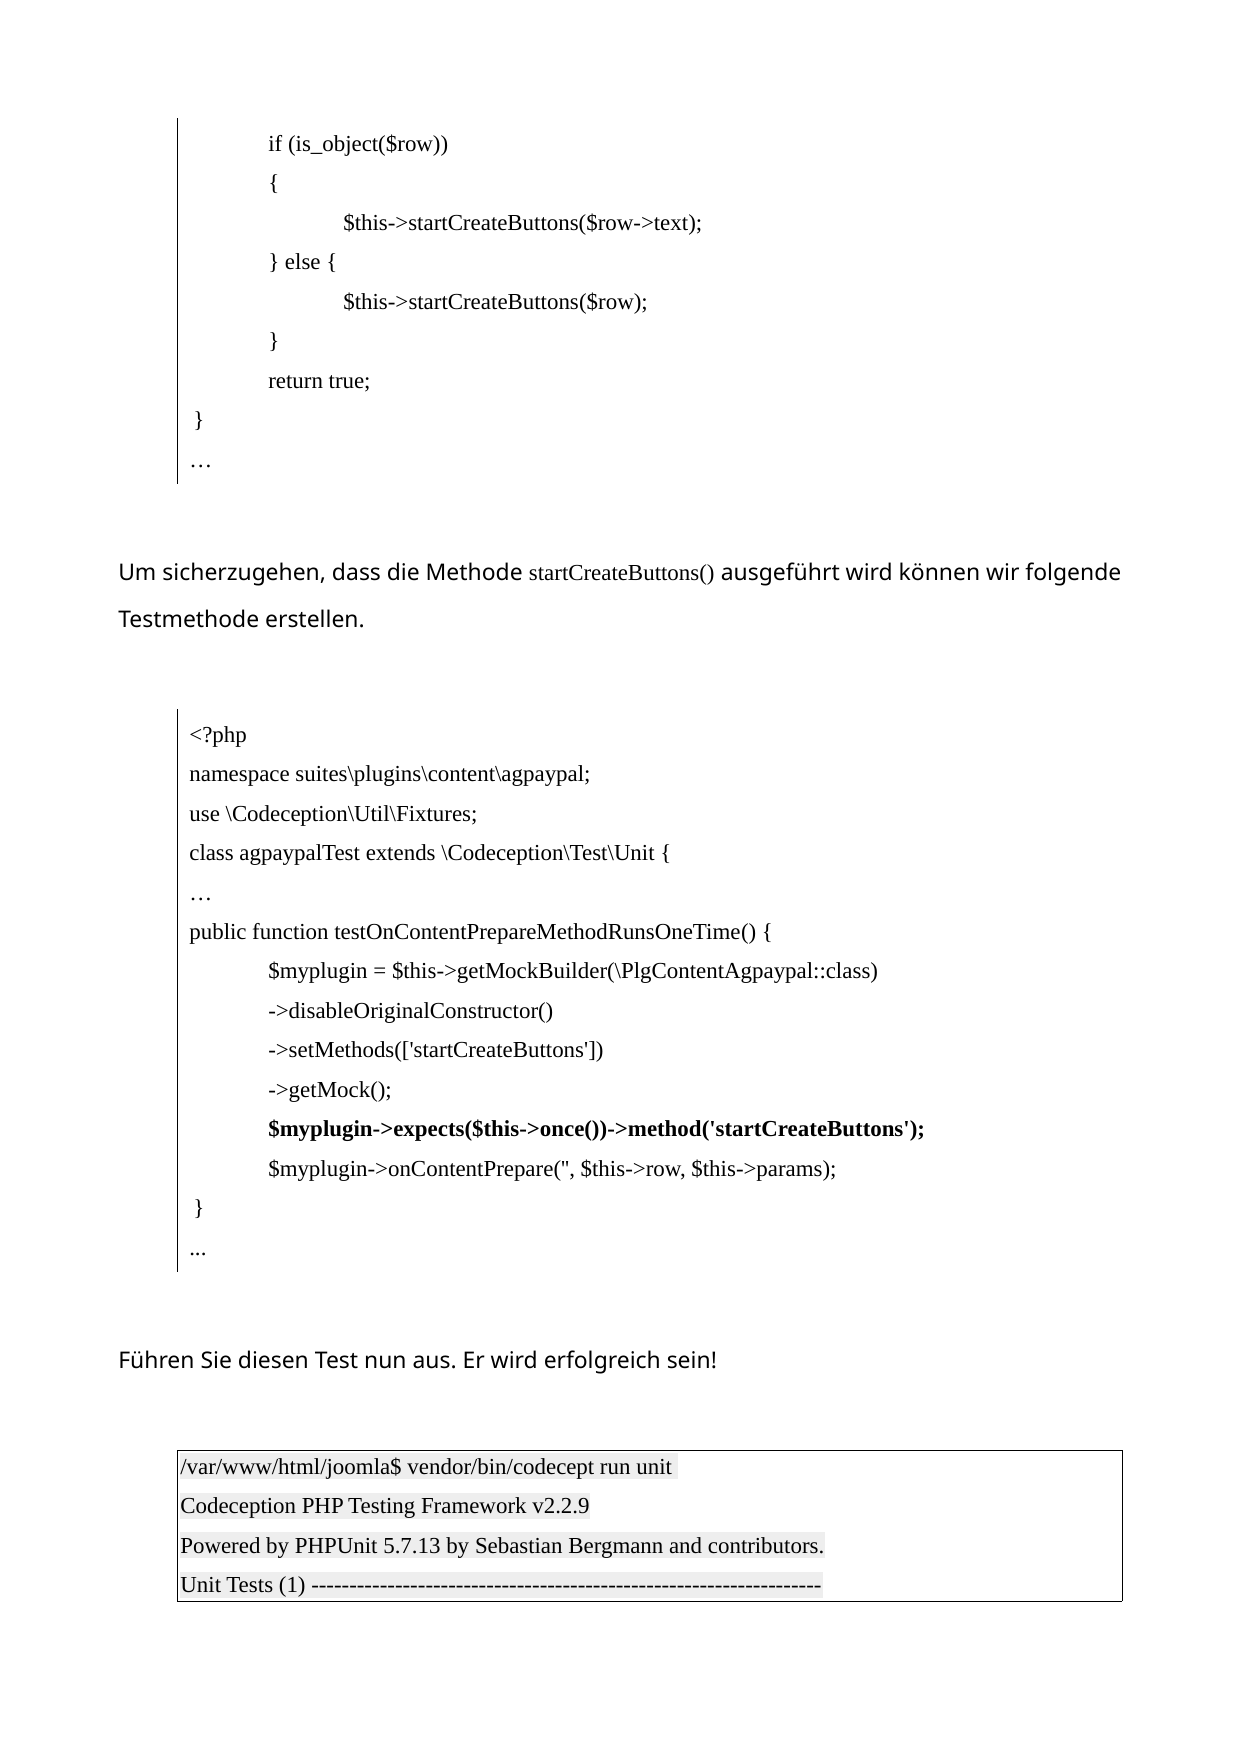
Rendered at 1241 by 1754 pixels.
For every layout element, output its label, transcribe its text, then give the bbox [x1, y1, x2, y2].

text if (is_object($row)) { $this->startCreateButtons($row->text); } else { $this->startCreateButtons($row); } return true; } … [178, 118, 1122, 484]
text Um sicherzugehen, dass die Methode startCreateButtons() ausgeführt wird können wir folgende Testmethode erstellen. [118, 556, 1122, 634]
text /var/www/html/joomla$ vendor/bin/codecept run unit Codeception PHP Testing Framework v2.2.9 Powered by PHPUnit 5.7.13 by Sebastian Bergmann and contributors. Unit Tests (1) [178, 1451, 1122, 1601]
text <?php namespace suites\plugins\content\agpaypal; use \Codeception\Util\Fixtures; class agpaypalTest extends \Codeception\Test\Unit { … public function testOnContentPrepareMethodRunsOneTime() { $myplugin = $this->getMockBuilder(\PlgContentAgpaypal::class) ->disableOriginalConstructor() ->setMethods(['startCreateButtons']) ->getMock(); $myplugin->expects($this->once())->method('startCreateButtons'); $myplugin->onContentPrepare('', $this->row, $this->params); } ... [178, 709, 1122, 1272]
text Führen Sie diesen Test nun aus. Er wird erfolgreich sein! [118, 1344, 1122, 1375]
